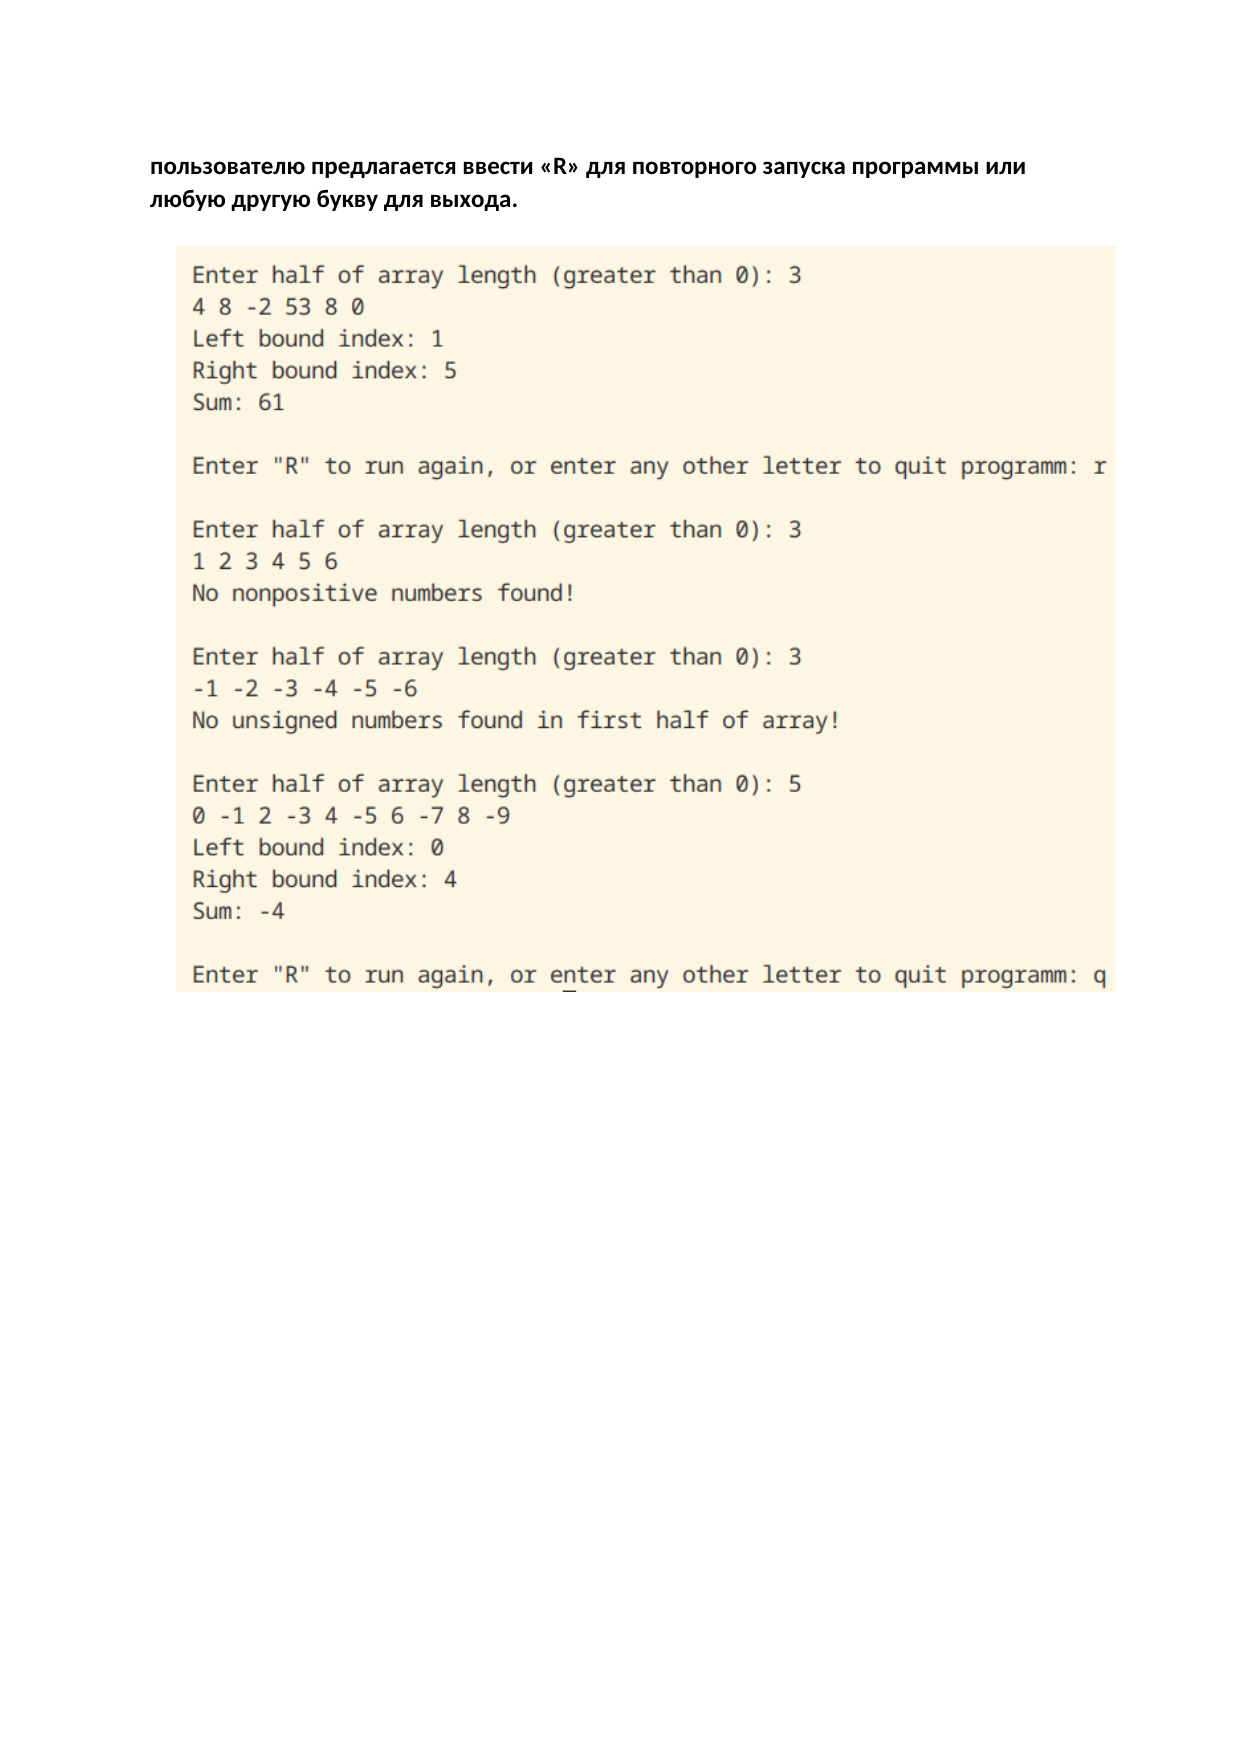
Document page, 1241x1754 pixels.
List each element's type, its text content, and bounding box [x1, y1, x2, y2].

text пользователю предлагается ввести «R» для повторного запуска программы или любую другую букву для выхода. [150, 150, 1090, 213]
picture [176, 246, 1117, 992]
